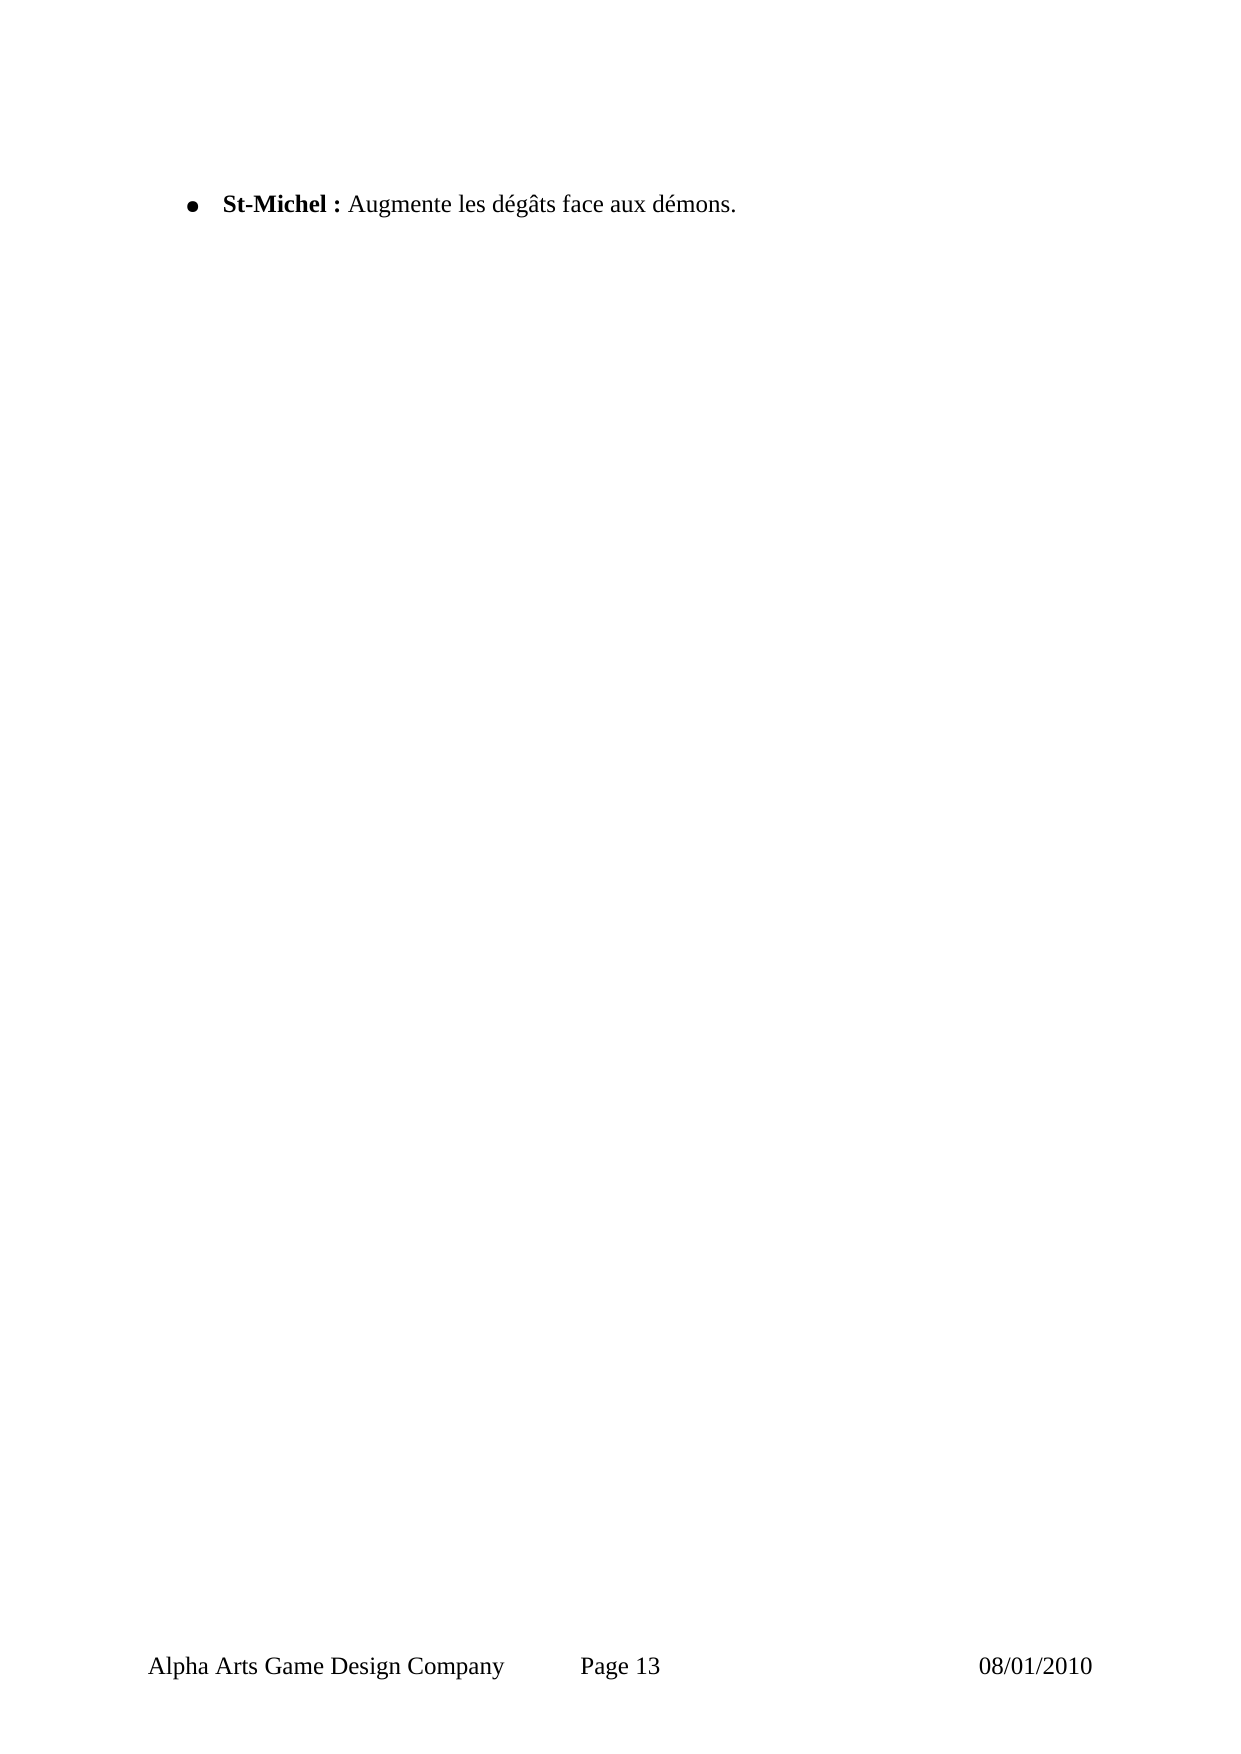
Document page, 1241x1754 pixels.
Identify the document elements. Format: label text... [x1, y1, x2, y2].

list St-Michel : Augmente les dégâts face aux démons. [185, 189, 1092, 218]
